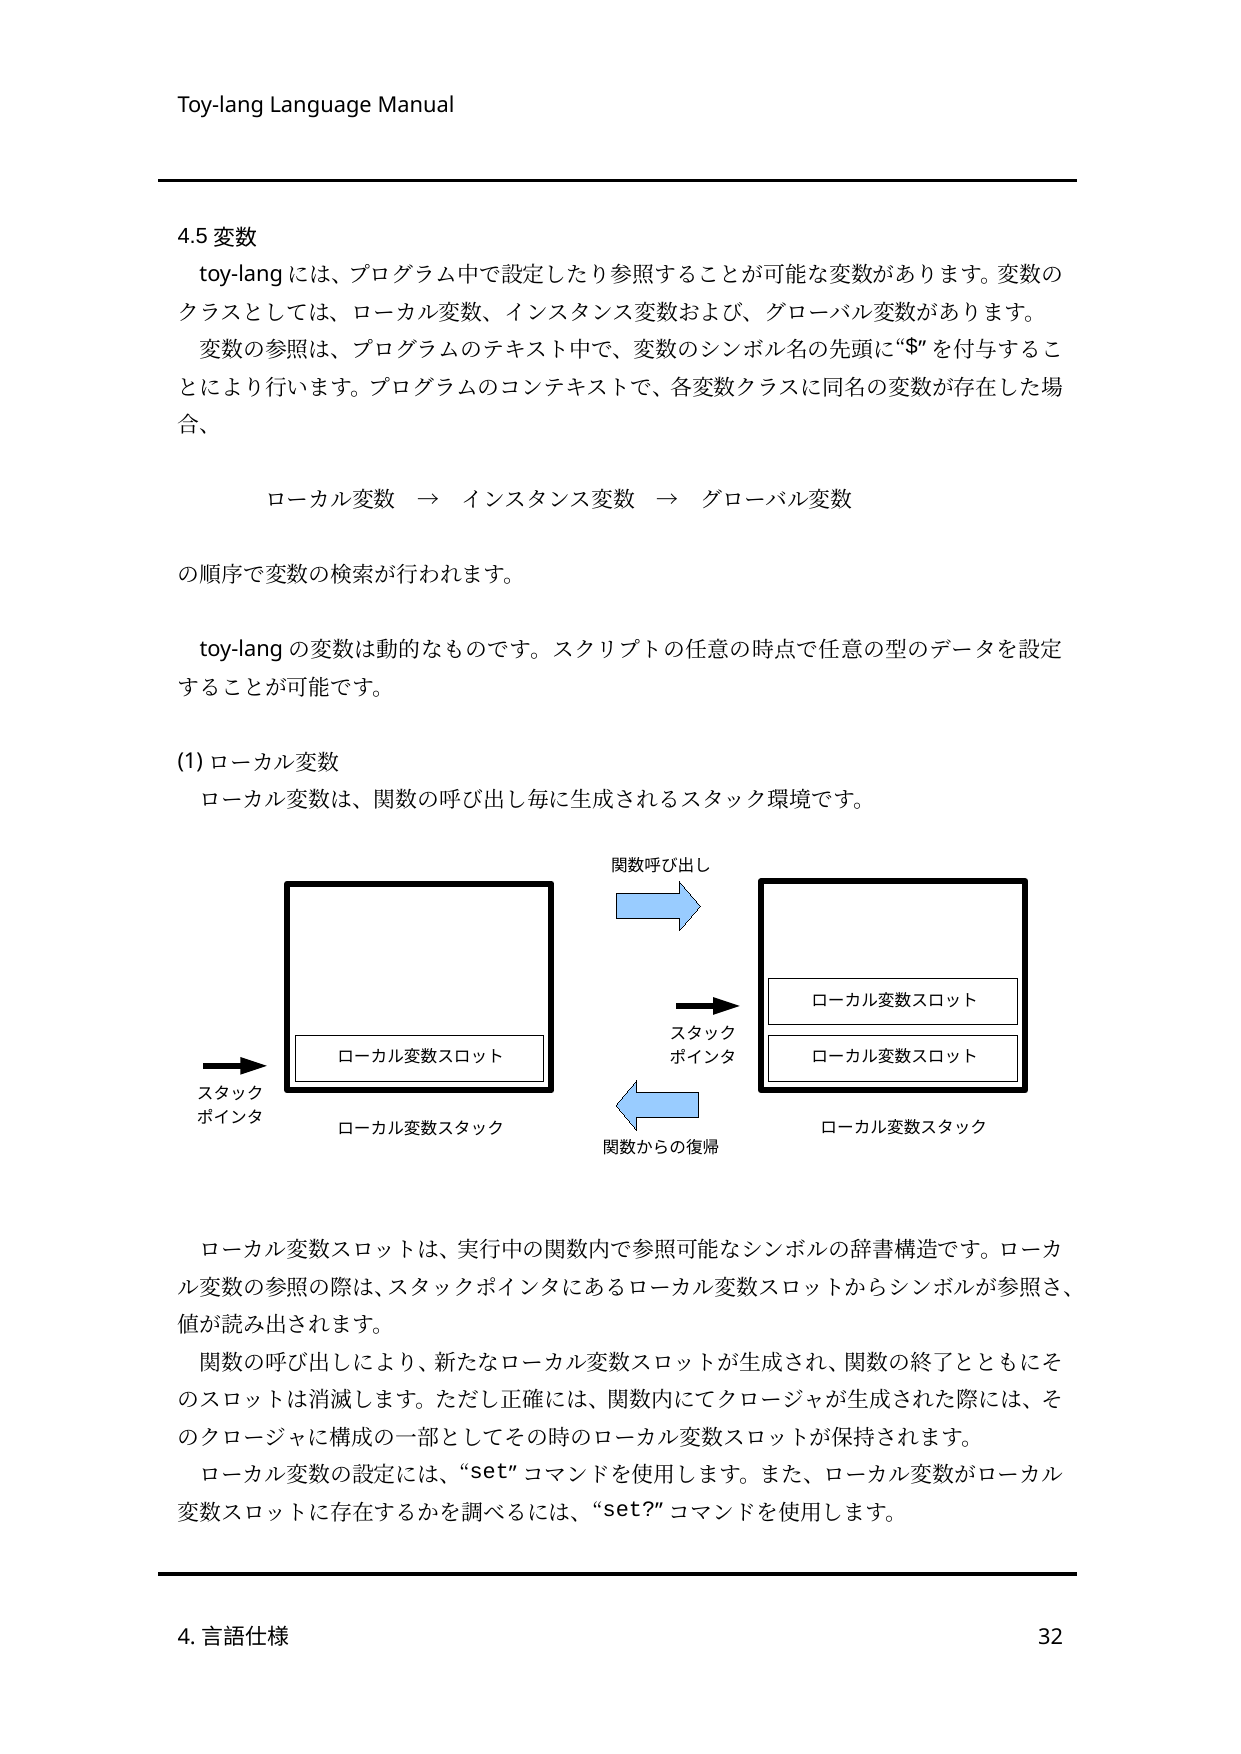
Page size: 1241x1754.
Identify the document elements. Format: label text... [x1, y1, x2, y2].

text toy-langの変数は動的なものです。スクリプトの任意の時点で任意の型のデータを設定することが可能です。 [177, 629, 1063, 704]
text (1) ローカル変数 [177, 742, 1063, 779]
text の順序で変数の検索が行われます。 [177, 554, 1063, 592]
text 変数の参照は、プログラムのテキスト中で、変数のシンボル名の先頭に“$” を付与することにより行います。プログラムのコンテキストで、各変数クラスに同名の変数が存在した場合、 [177, 329, 1063, 442]
text toy-langには、プログラム中で設定したり参照することが可能な変数があります。変数のクラスとしては、ローカル変数、インスタンス変数および、グローバル変数があります。 [177, 254, 1063, 329]
text ローカル変数の設定には、“set” コマンドを使用します。また、ローカル変数がローカル変数スロットに存在するかを調べるには、“set?” コマンドを使用します。 [177, 1454, 1063, 1529]
text ローカル変数スロットは、実行中の関数内で参照可能なシンボルの辞書構造です。ローカル変数の参照の際は、スタックポインタにあるローカル変数スロットからシンボルが参照さ、値が読み出されます。 [177, 1229, 1063, 1342]
text 関数の呼び出しにより、新たなローカル変数スロットが生成され、関数の終了とともにそのスロットは消滅します。ただし正確には、関数内にてクロージャが生成された際には、そのクロージャに構成の一部としてその時のローカル変数スロットが保持されます。 [177, 1342, 1063, 1454]
text ローカル変数は、関数の呼び出し毎に生成されるスタック環境です。 [177, 779, 1063, 817]
subtitle 4.5 変数 [177, 217, 1063, 254]
text ローカル変数 → インスタンス変数 → グローバル変数 [177, 479, 1063, 517]
